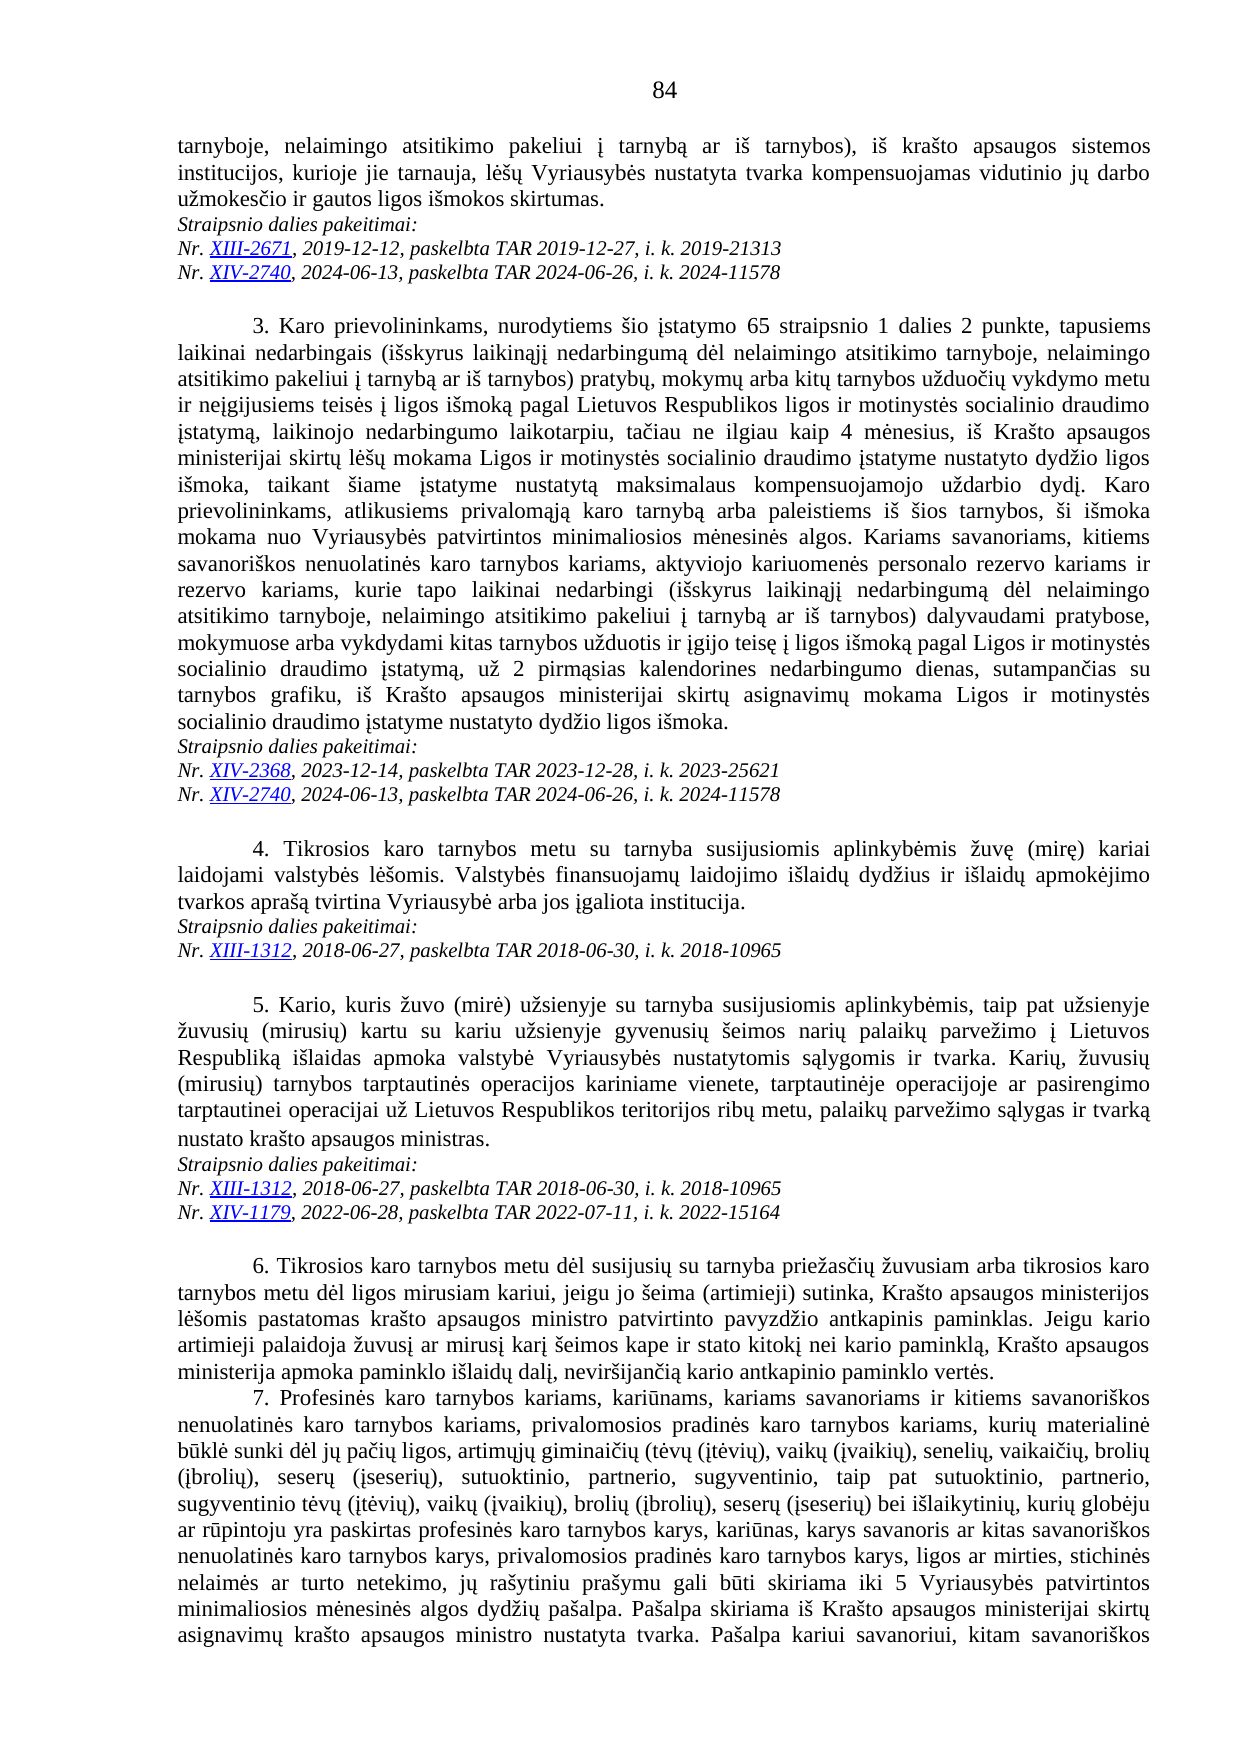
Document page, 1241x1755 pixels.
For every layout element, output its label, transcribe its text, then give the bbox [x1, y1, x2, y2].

text Straipsnio dalies pakeitimai: [177, 1152, 1152, 1176]
text tarnyboje, nelaimingo atsitikimo pakeliui į tarnybą ar iš tarnybos), iš krašto apsaugos sistemos institucijos, kurioje jie tarnauja, lėšų Vyriausybės nustatyta tvarka kompensuojamas vidutinio jų darbo užmokesčio ir gautos ligos išmokos skirtumas. [177, 132, 1152, 212]
text Nr. XIV-1179, 2022-06-28, paskelbta TAR 2022-07-11, i. k. 2022-15164 [177, 1200, 1152, 1224]
text Nr. XIV-2740, 2024-06-13, paskelbta TAR 2024-06-26, i. k. 2024-11578 [177, 260, 1152, 284]
text Straipsnio dalies pakeitimai: [177, 914, 1152, 938]
text Nr. XIII-1312, 2018-06-27, paskelbta TAR 2018-06-30, i. k. 2018-10965 [177, 1176, 1152, 1200]
text Nr. XIV-2740, 2024-06-13, paskelbta TAR 2024-06-26, i. k. 2024-11578 [177, 782, 1152, 806]
text 5. Kario, kuris žuvo (mirė) užsienyje su tarnyba susijusiomis aplinkybėmis, taip pat užsienyje žuvusių (mirusių) kartu su kariu užsienyje gyvenusių šeimos narių palaikų parvežimo į Lietuvos Respubliką išlaidas apmoka valstybė Vyriausybės nustatytomis sąlygomis ir tvarka. Karių, žuvusių (mirusių) tarnybos tarptautinės operacijos kariniame vienete, tarptautinėje operacijoje ar pasirengimo tarptautinei operacijai už Lietuvos Respublikos teritorijos ribų metu, palaikų parvežimo sąlygas ir tvarką nustato krašto apsaugos ministras. [177, 991, 1152, 1152]
text Nr. XIII-2671, 2019-12-12, paskelbta TAR 2019-12-27, i. k. 2019-21313 [177, 236, 1152, 260]
text 6. Tikrosios karo tarnybos metu dėl susijusių su tarnyba priežasčių žuvusiam arba tikrosios karo tarnybos metu dėl ligos mirusiam kariui, jeigu jo šeima (artimieji) sutinka, Krašto apsaugos ministerijos lėšomis pastatomas krašto apsaugos ministro patvirtinto pavyzdžio antkapinis paminklas. Jeigu kario artimieji palaidoja žuvusį ar mirusį karį šeimos kape ir stato kitokį nei kario paminklą, Krašto apsaugos ministerija apmoka paminklo išlaidų dalį, neviršijančią kario antkapinio paminklo vertės. [177, 1252, 1152, 1384]
text Straipsnio dalies pakeitimai: [177, 212, 1152, 236]
text Straipsnio dalies pakeitimai: [177, 734, 1152, 758]
text 3. Karo prievolininkams, nurodytiems šio įstatymo 65 straipsnio 1 dalies 2 punkte, tapusiems laikinai nedarbingais (išskyrus laikinąjį nedarbingumą dėl nelaimingo atsitikimo tarnyboje, nelaimingo atsitikimo pakeliui į tarnybą ar iš tarnybos) pratybų, mokymų arba kitų tarnybos užduočių vykdymo metu ir neįgijusiems teisės į ligos išmoką pagal Lietuvos Respublikos ligos ir motinystės socialinio draudimo įstatymą, laikinojo nedarbingumo laikotarpiu, tačiau ne ilgiau kaip 4 mėnesius, iš Krašto apsaugos ministerijai skirtų lėšų mokama Ligos ir motinystės socialinio draudimo įstatyme nustatyto dydžio ligos išmoka, taikant šiame įstatyme nustatytą maksimalaus kompensuojamojo uždarbio dydį. Karo prievolininkams, atlikusiems privalomąją karo tarnybą arba paleistiems iš šios tarnybos, ši išmoka mokama nuo Vyriausybės patvirtintos minimaliosios mėnesinės algos. Kariams savanoriams, kitiems savanoriškos nenuolatinės karo tarnybos kariams, aktyviojo kariuomenės personalo rezervo kariams ir rezervo kariams, kurie tapo laikinai nedarbingi (išskyrus laikinąjį nedarbingumą dėl nelaimingo atsitikimo tarnyboje, nelaimingo atsitikimo pakeliui į tarnybą ar iš tarnybos) dalyvaudami pratybose, mokymuose arba vykdydami kitas tarnybos užduotis ir įgijo teisę į ligos išmoką pagal Ligos ir motinystės socialinio draudimo įstatymą, už 2 pirmąsias kalendorines nedarbingumo dienas, sutampančias su tarnybos grafiku, iš Krašto apsaugos ministerijai skirtų asignavimų mokama Ligos ir motinystės socialinio draudimo įstatyme nustatyto dydžio ligos išmoka. [177, 312, 1152, 734]
text 7. Profesinės karo tarnybos kariams, kariūnams, kariams savanoriams ir kitiems savanoriškos nenuolatinės karo tarnybos kariams, privalomosios pradinės karo tarnybos kariams, kurių materialinė būklė sunki dėl jų pačių ligos, artimųjų giminaičių (tėvų (įtėvių), vaikų (įvaikių), senelių, vaikaičių, brolių (įbrolių), seserų (įseserių), sutuoktinio, partnerio, sugyventinio, taip pat sutuoktinio, partnerio, sugyventinio tėvų (įtėvių), vaikų (įvaikių), brolių (įbrolių), seserų (įseserių) bei išlaikytinių, kurių globėju ar rūpintoju yra paskirtas profesinės karo tarnybos karys, kariūnas, karys savanoris ar kitas savanoriškos nenuolatinės karo tarnybos karys, privalomosios pradinės karo tarnybos karys, ligos ar mirties, stichinės nelaimės ar turto netekimo, jų rašytiniu prašymu gali būti skiriama iki 5 Vyriausybės patvirtintos minimaliosios mėnesinės algos dydžių pašalpa. Pašalpa skiriama iš Krašto apsaugos ministerijai skirtų asignavimų krašto apsaugos ministro nustatyta tvarka. Pašalpa kariui savanoriui, kitam savanoriškos [177, 1384, 1152, 1648]
text Nr. XIV-2368, 2023-12-14, paskelbta TAR 2023-12-28, i. k. 2023-25621 [177, 758, 1152, 782]
text 4. Tikrosios karo tarnybos metu su tarnyba susijusiomis aplinkybėmis žuvę (mirę) kariai laidojami valstybės lėšomis. Valstybės finansuojamų laidojimo išlaidų dydžius ir išlaidų apmokėjimo tvarkos aprašą tvirtina Vyriausybė arba jos įgaliota institucija. [177, 835, 1152, 914]
text Nr. XIII-1312, 2018-06-27, paskelbta TAR 2018-06-30, i. k. 2018-10965 [177, 938, 1152, 962]
